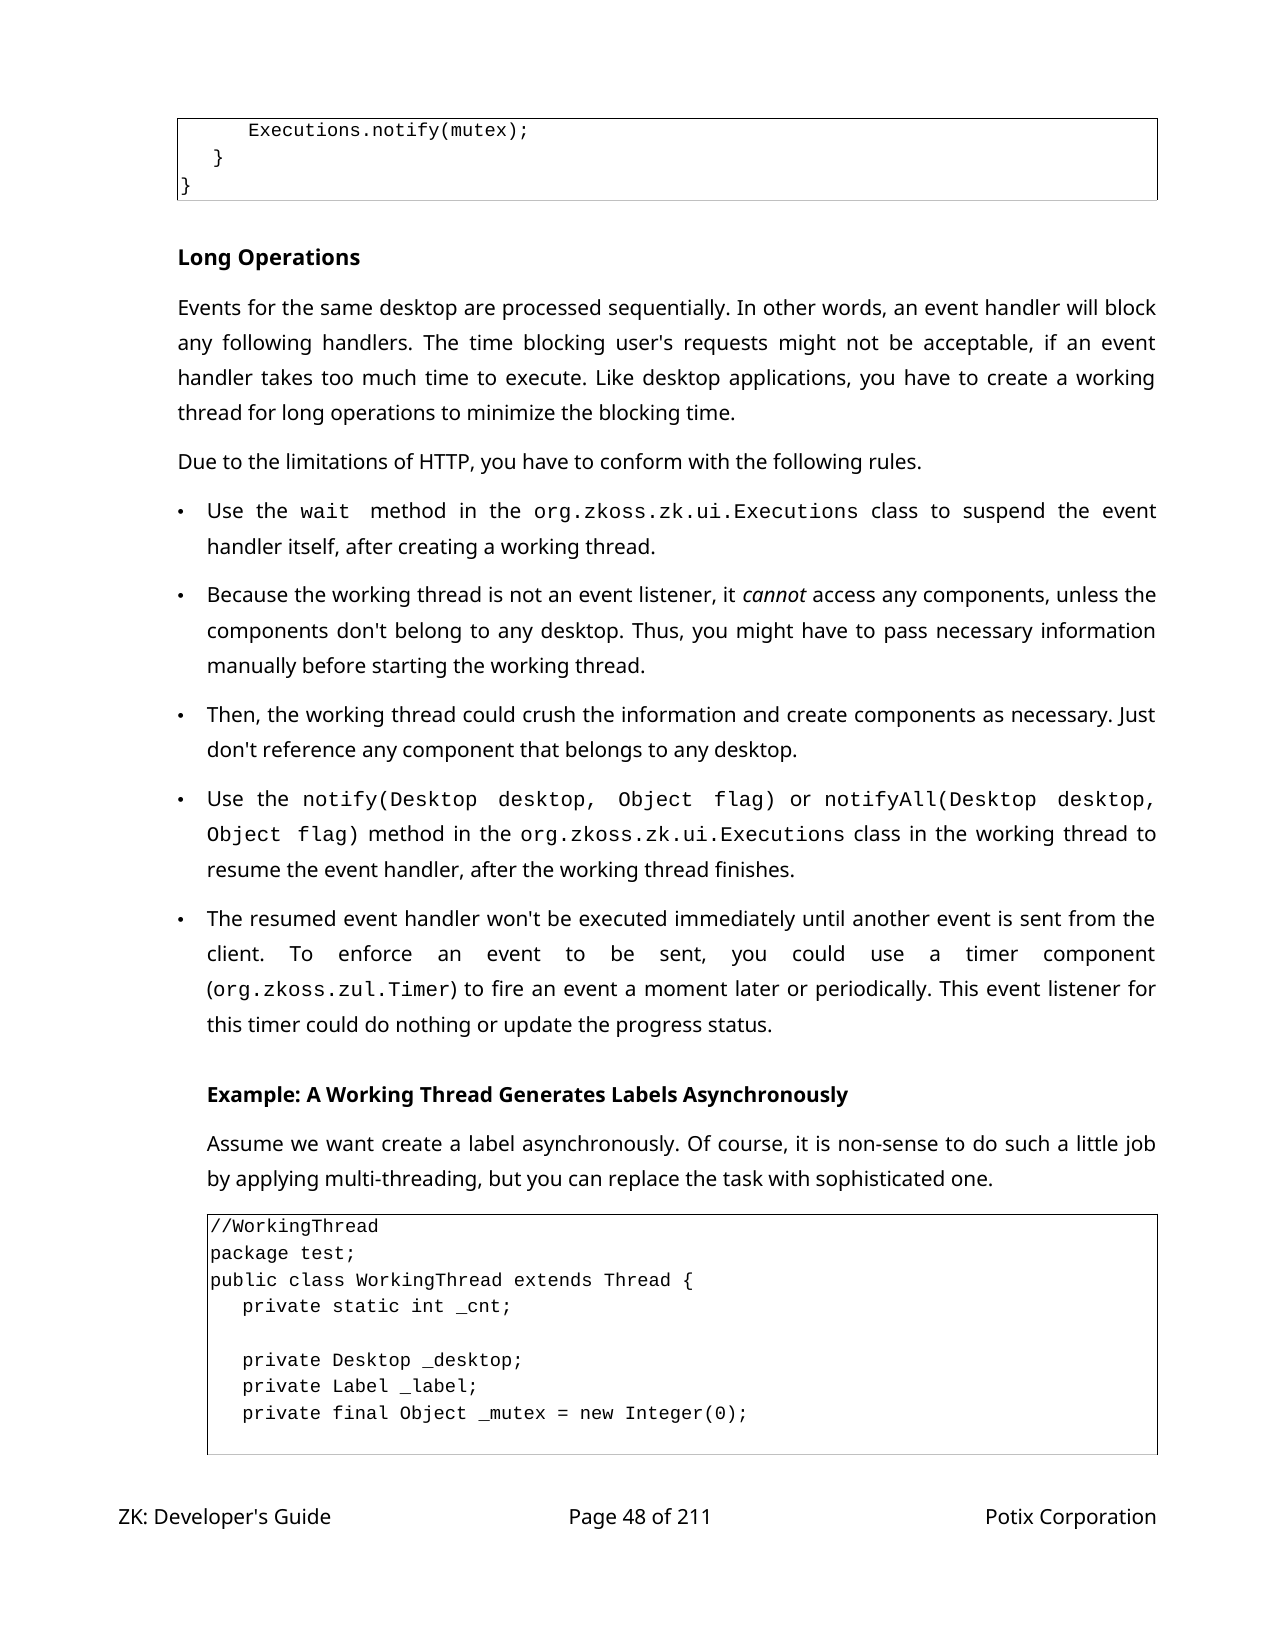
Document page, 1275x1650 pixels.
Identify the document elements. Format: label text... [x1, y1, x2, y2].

list Then, the working thread could crush the information and create components as necessary. Just don't reference any component that belongs to any desktop. [177, 700, 1157, 763]
text } [178, 172, 1157, 200]
text } [178, 145, 1157, 169]
text //WorkingThread [208, 1215, 1157, 1238]
list The resumed event handler won't be executed immediately until another event is sent from the client. To enforce an event to be sent, you could use a timer component (org.zkoss.zul.Timer) to fire an event a moment later or periodically. This event listener for this timer could do nothing or update the progress status. [177, 904, 1157, 1038]
text Events for the same desktop are processed sequentially. In other words, an event handler will block any following handlers. The time blocking user's requests might not be acceptable, if an event handler takes too much time to execute. Like desktop applications, you have to create a working thread for long operations to minimize the blocking time. [177, 293, 1157, 427]
subtitle Example: A Working Thread Generates Labels Asynchronously [207, 1081, 1157, 1109]
list Because the working thread is not an event listener, it cannot access any components, unless the components don't belong to any desktop. Thus, you might have to pass necessary information manually before starting the working thread. [177, 581, 1157, 679]
text public class WorkingThread extends Thread { private static int _cnt; private Desktop _desktop; private Label _label; private final Object _mutex = new Integer(0); [208, 1268, 1157, 1454]
list Use the wait method in the org.zkoss.zk.ui.Executions class to suspend the event handler itself, after creating a working thread. [177, 496, 1157, 560]
text Due to the limitations of HTTP, you have to conform with the following rules. [177, 447, 1157, 476]
list Use the notify(Desktop desktop, Object flag) or notifyAll(Desktop desktop, Object flag) method in the org.zkoss.zk.ui.Executions class in the working thread to resume the event handler, after the working thread finishes. [177, 784, 1157, 883]
subtitle Long Operations [177, 242, 1157, 272]
text package test; [208, 1241, 1157, 1265]
text Assume we want create a label asynchronously. Of course, it is non-sense to do such a little job by applying multi-threading, but you can replace the task with sophisticated one. [207, 1129, 1157, 1193]
text Executions.notify(mutex); [178, 119, 1157, 142]
